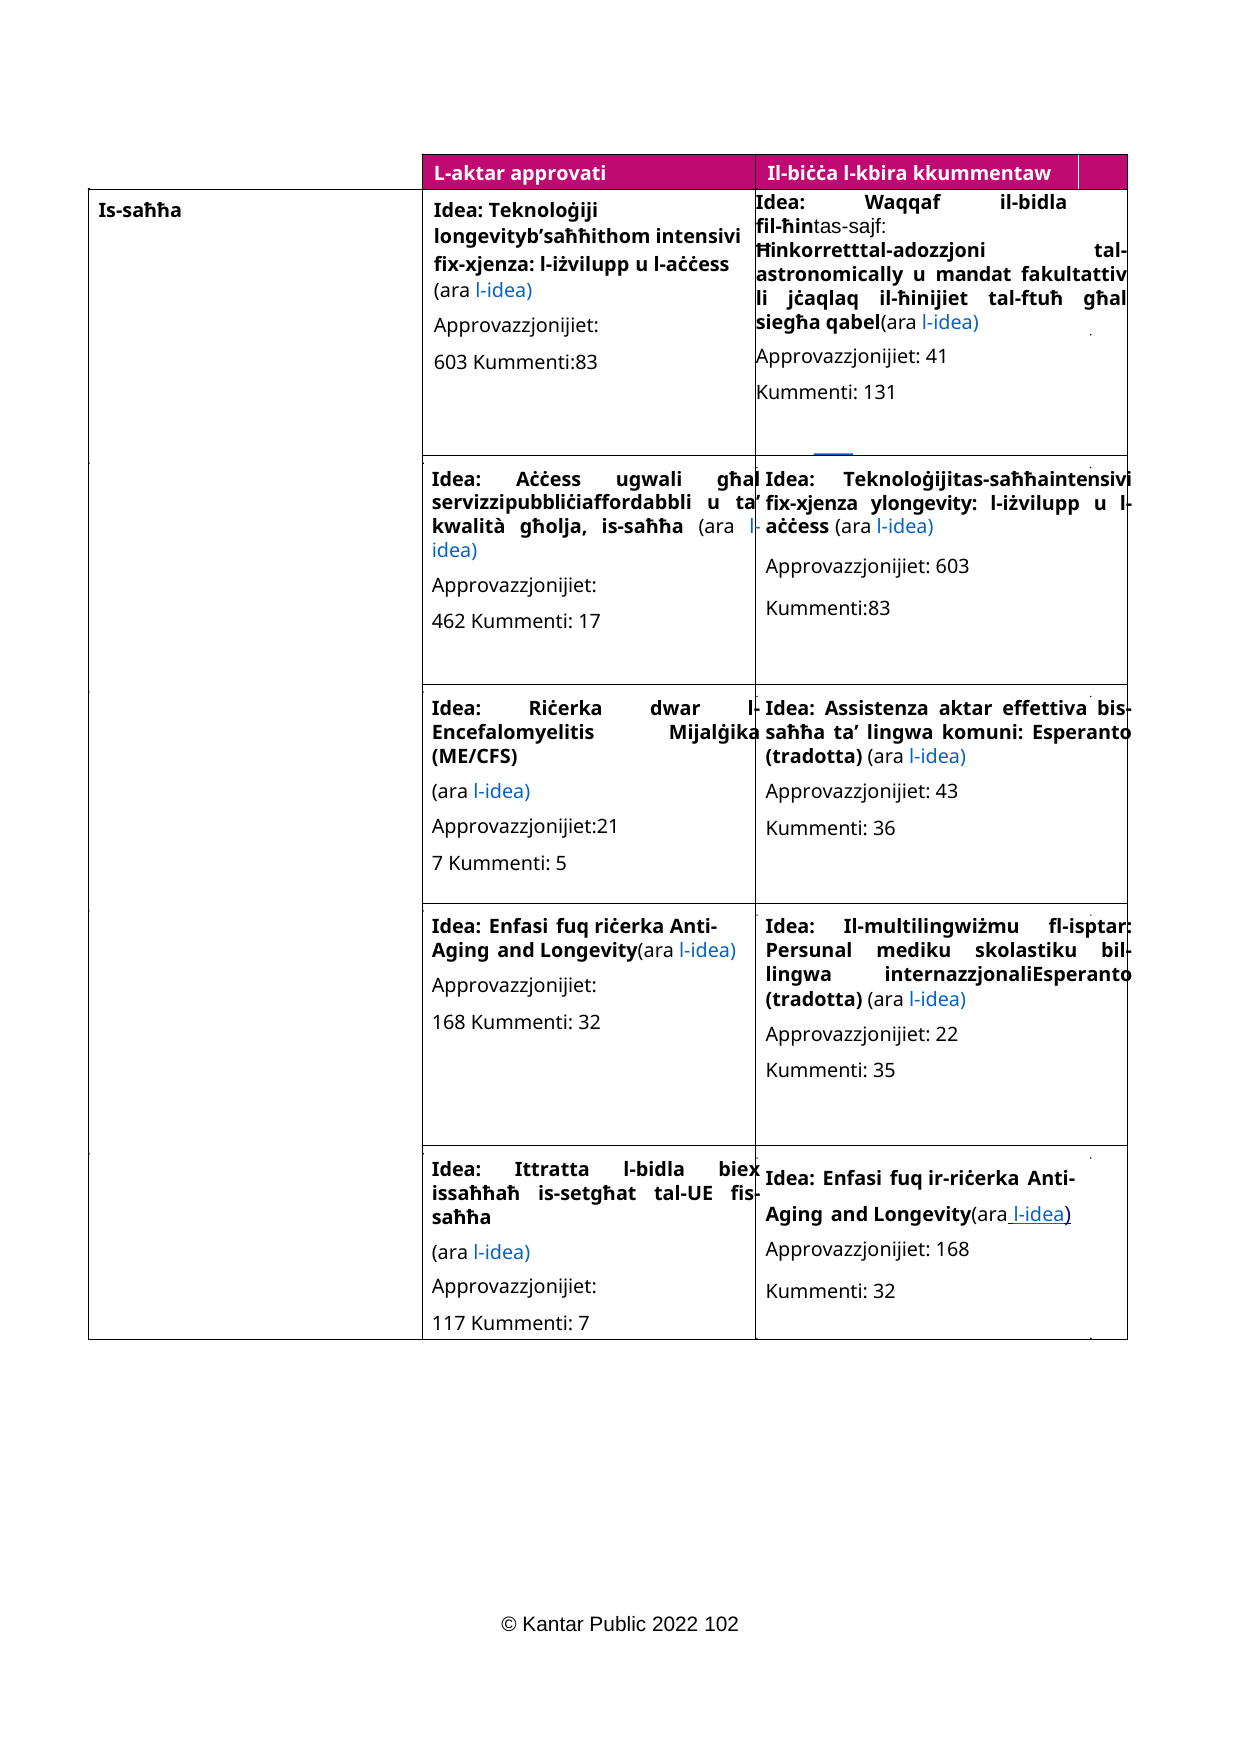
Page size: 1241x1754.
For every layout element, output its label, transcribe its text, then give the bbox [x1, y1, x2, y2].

table_cell Idea: Teknoloġiji longevityb’saħħithom intensivi fix-xjenza: l-iżvilupp u l-aċċess (ara l-idea) Approvazzjonijiet: 603 Kummenti:83 [423, 190, 755, 455]
table_cell Idea: Teknoloġijitas-saħħaintensivi fix-xjenza ylongevity: l-iżvilupp u l-aċċess (ara l-idea) Approvazzjonijiet: 603 Kummenti:83 [756, 456, 1127, 684]
table_cell Idea: Il-multilingwiżmu fl-isptar: Persunal mediku skolastiku bil-lingwa internazzjonaliEsperanto (tradotta) (ara l-idea) Approvazzjonijiet: 22 Kummenti: 35 [756, 904, 1127, 1145]
table_header [423, 155, 434, 189]
table_cell Idea: Aċċess ugwali għal servizzipubbliċiaffordabbli u ta’ kwalità għolja, is-saħħa (ara l-idea) Approvazzjonijiet: 462 Kummenti: 17 [423, 456, 755, 684]
table_cell Idea: Assistenza aktar effettiva bis-saħħa ta’ lingwa komuni: Esperanto (tradotta) (ara l-idea) Approvazzjonijiet: 43 Kummenti: 36 [756, 685, 1127, 903]
table_cell Idea: Enfasi fuq riċerka Anti-Aging and Longevity(ara l-idea) Approvazzjonijiet: 168 Kummenti: 32 [423, 904, 755, 1145]
table_header [756, 155, 767, 189]
table_cell Is-saħħa [89, 190, 422, 1339]
table_header Il-biċċa l-kbira kkummentaw [767, 155, 1078, 189]
table_cell Idea: Waqqaf il-bidla fil-ħintas-sajf: Ħinkorretttal-adozzjoni tal-astronomically u mandat fakultattiv li jċaqlaq il-ħinijiet tal-ftuħ għal siegħa qabel(ara l-idea) Approvazzjonijiet: 41 Kummenti: 131 [756, 190, 1127, 455]
table_header [1079, 155, 1127, 189]
table_header [89, 154, 422, 189]
table_cell Idea: Ittratta l-bidla biex issaħħaħ is-setgħat tal-UE fis-saħħa (ara l-idea) Approvazzjonijiet: 117 Kummenti: 7 [423, 1146, 755, 1339]
table_header L-aktar approvati [434, 155, 745, 189]
table_header [745, 155, 755, 189]
table_cell Idea: Enfasi fuq ir-riċerka Anti- Aging and Longevity(ara l-idea) Approvazzjonijiet: 168 Kummenti: 32 [756, 1146, 1127, 1339]
table_cell Idea: Riċerka dwar l-Encefalomyelitis Mijalġika (ME/CFS) (ara l-idea) Approvazzjonijiet:217 Kummenti: 5 [423, 685, 755, 903]
